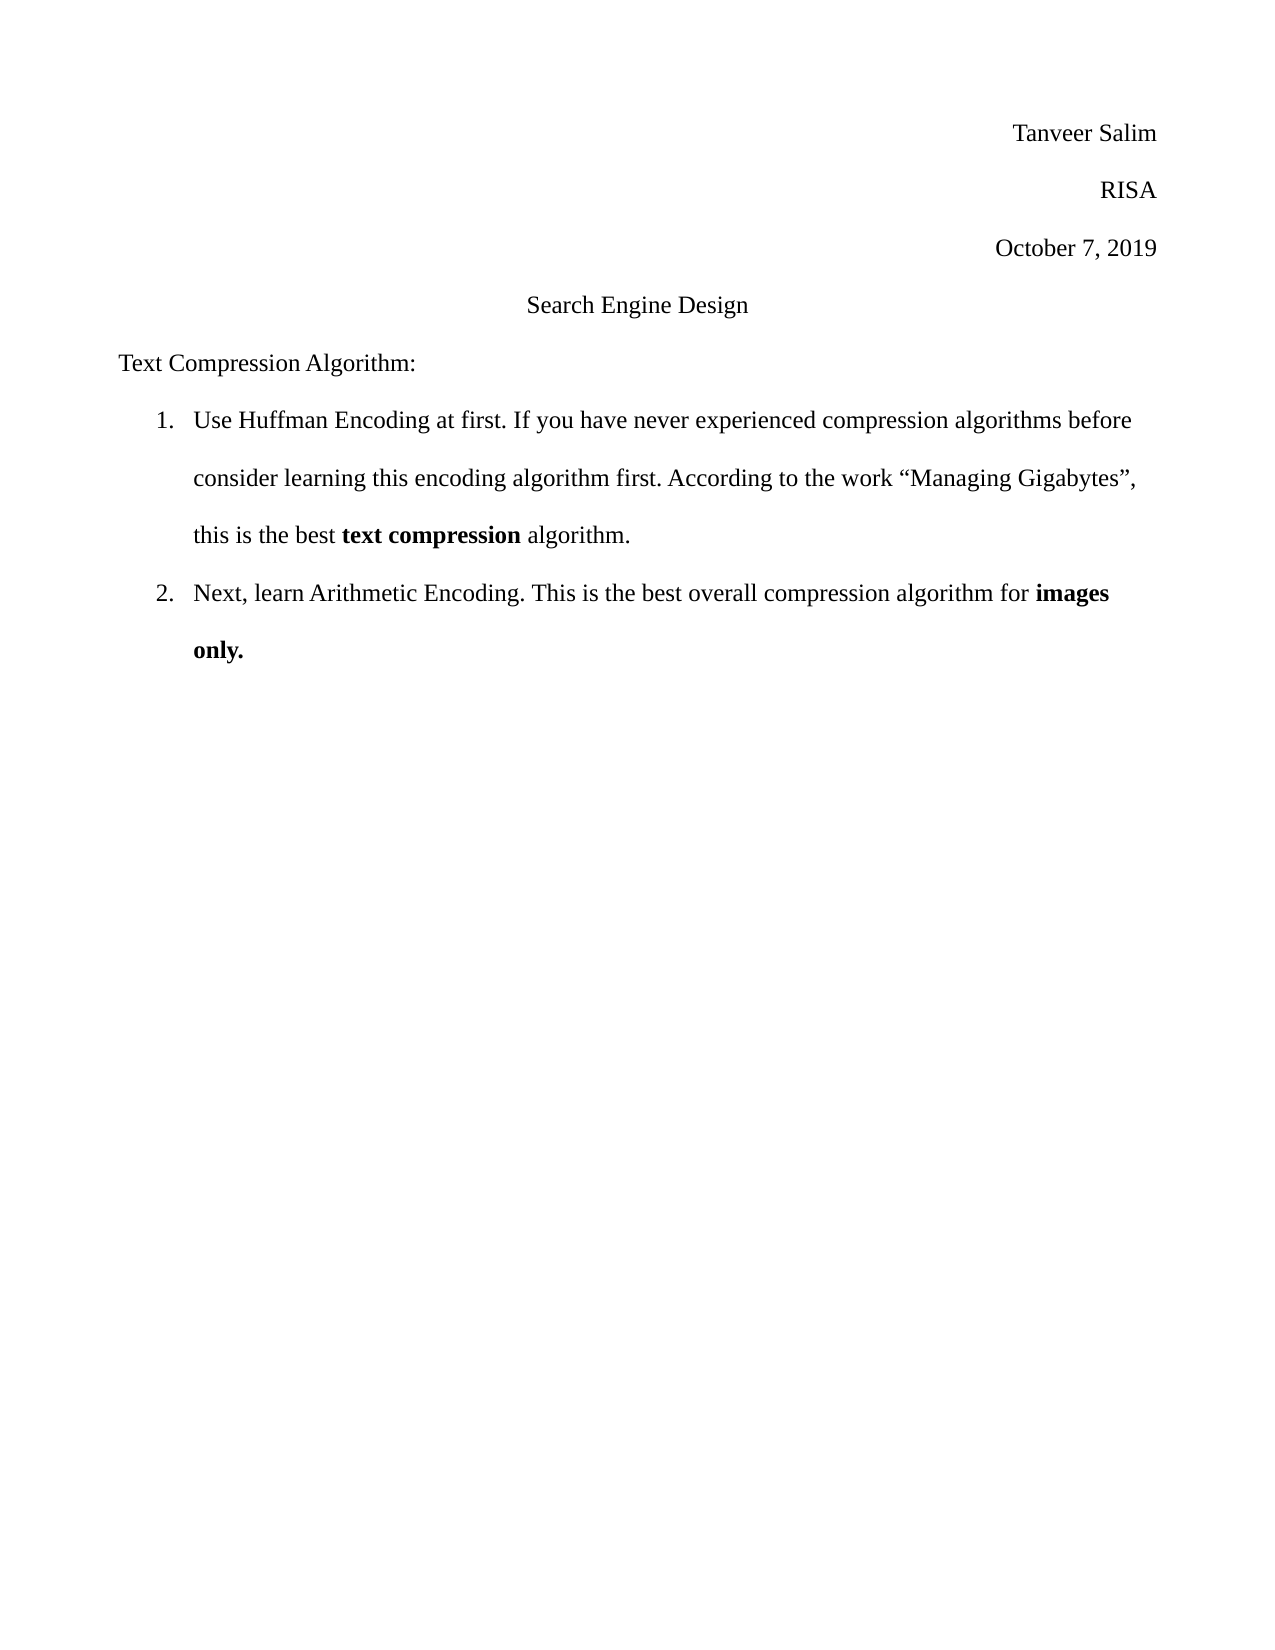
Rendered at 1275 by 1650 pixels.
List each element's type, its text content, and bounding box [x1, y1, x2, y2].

list Next, learn Arithmetic Encoding. This is the best overall compression algorithm for images only. [156, 578, 1157, 664]
text Search Engine Design [118, 291, 1157, 319]
text RISA [118, 176, 1157, 204]
text Tanveer Salim [118, 118, 1157, 147]
list Use Huffman Encoding at first. If you have never experienced compression algorithms before consider learning this encoding algorithm first. According to the work “Managing Gigabytes”, this is the best text compression algorithm. [156, 406, 1157, 549]
text October 7, 2019 [118, 233, 1157, 262]
text Text Compression Algorithm: [118, 348, 1157, 377]
